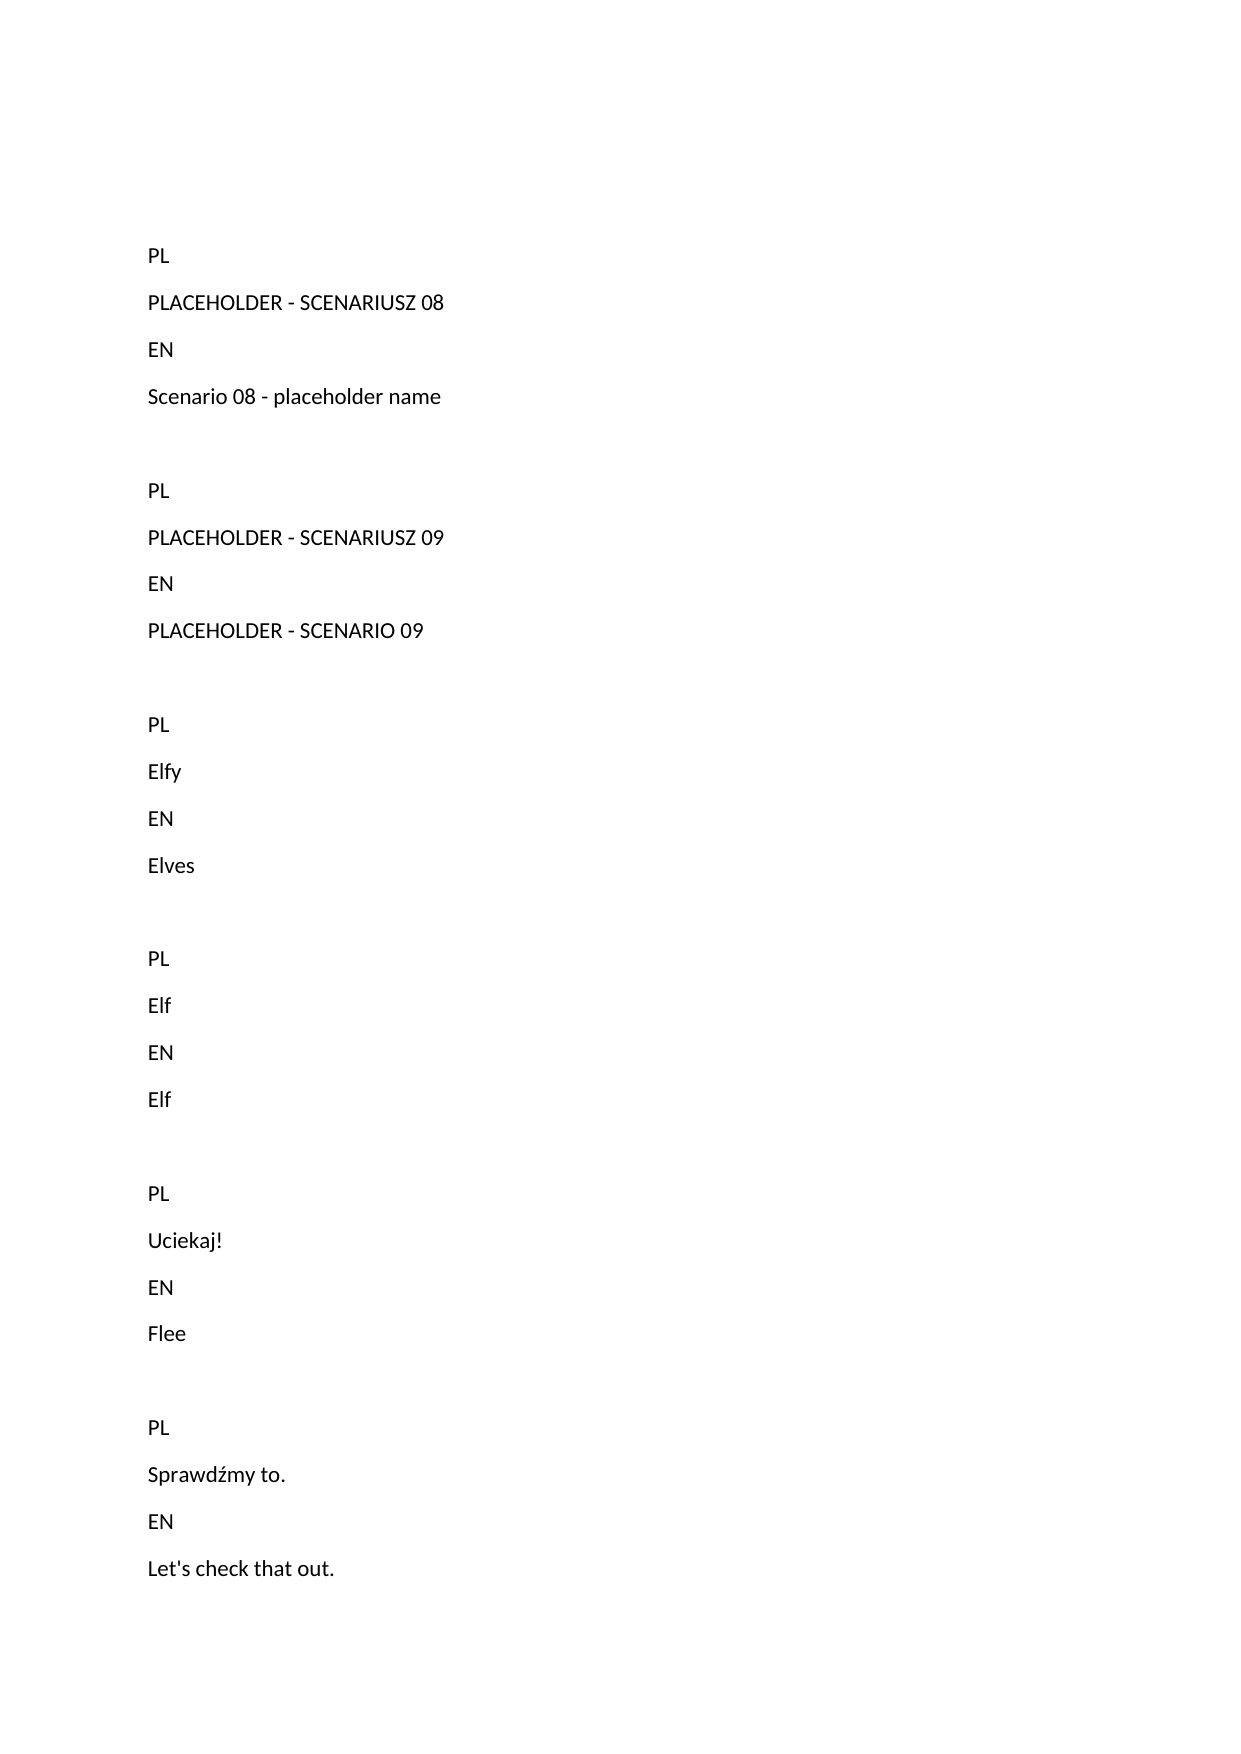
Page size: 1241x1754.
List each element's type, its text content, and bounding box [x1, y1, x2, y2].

text Elfy [148, 757, 1093, 785]
text PL [148, 476, 1093, 504]
text PLACEHOLDER - SCENARIO 09 [148, 616, 1093, 644]
text Flee [148, 1319, 1093, 1347]
text EN [148, 1038, 1093, 1066]
text PLACEHOLDER - SCENARIUSZ 08 [148, 288, 1093, 316]
text Elf [148, 991, 1093, 1019]
text PL [148, 710, 1093, 738]
text EN [148, 804, 1093, 832]
text Sprawdźmy to. [148, 1460, 1093, 1488]
text Scenario 08 - placeholder name [148, 382, 1093, 410]
text PL [148, 1179, 1093, 1207]
text EN [148, 1507, 1093, 1535]
text EN [148, 335, 1093, 363]
text Let's check that out. [148, 1554, 1093, 1582]
text Uciekaj! [148, 1226, 1093, 1254]
text Elves [148, 851, 1093, 879]
text PL [148, 241, 1093, 269]
text EN [148, 569, 1093, 597]
text EN [148, 1273, 1093, 1301]
text PL [148, 944, 1093, 972]
text PL [148, 1413, 1093, 1441]
text Elf [148, 1085, 1093, 1113]
text PLACEHOLDER - SCENARIUSZ 09 [148, 523, 1093, 551]
